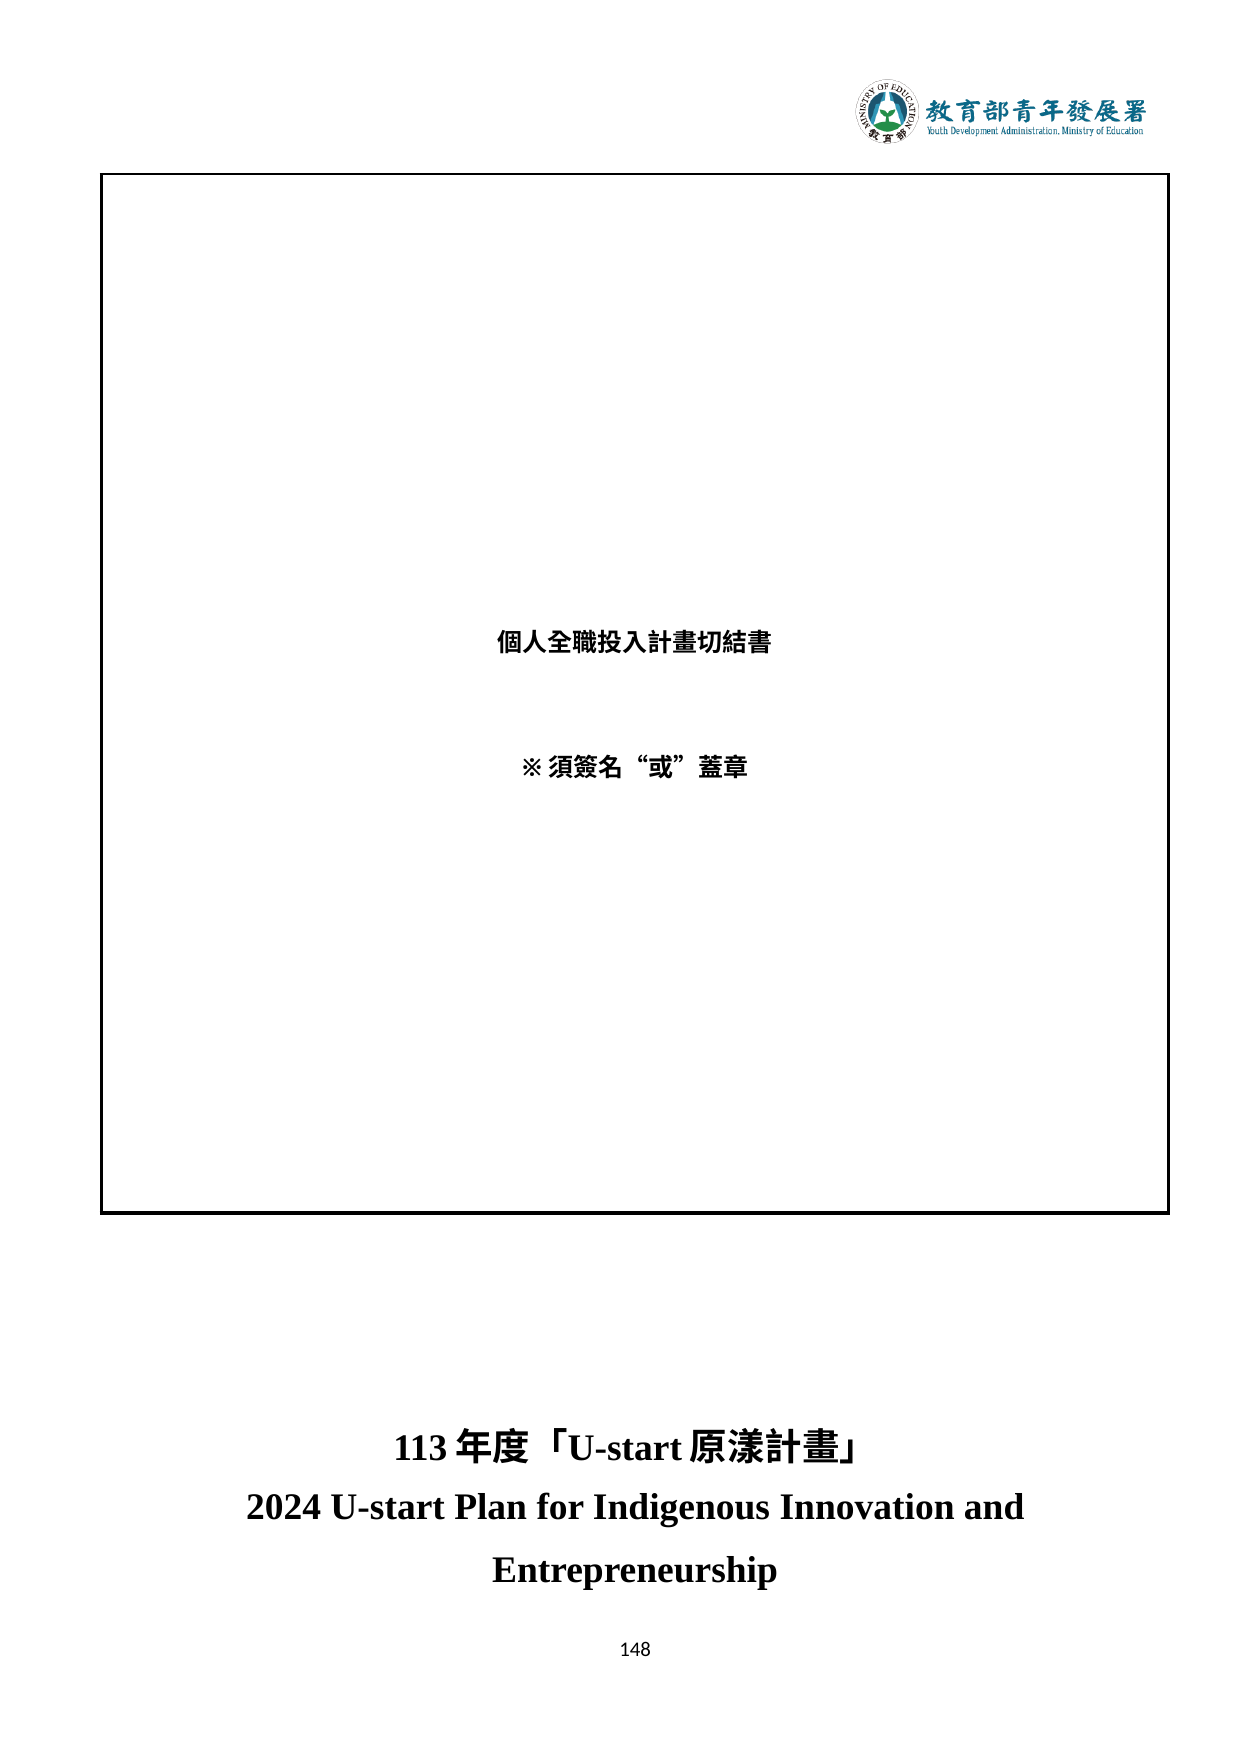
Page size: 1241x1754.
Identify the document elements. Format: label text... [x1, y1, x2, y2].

table_cell 個人全職投入計畫切結書 ※ 須簽名“或”蓋章 [103, 175, 1167, 1211]
text 113年度「U-start原漾計畫」 [118, 1402, 1152, 1464]
text 2024 U-start Plan for Indigenous Innovation and Entrepreneurship [118, 1464, 1152, 1589]
